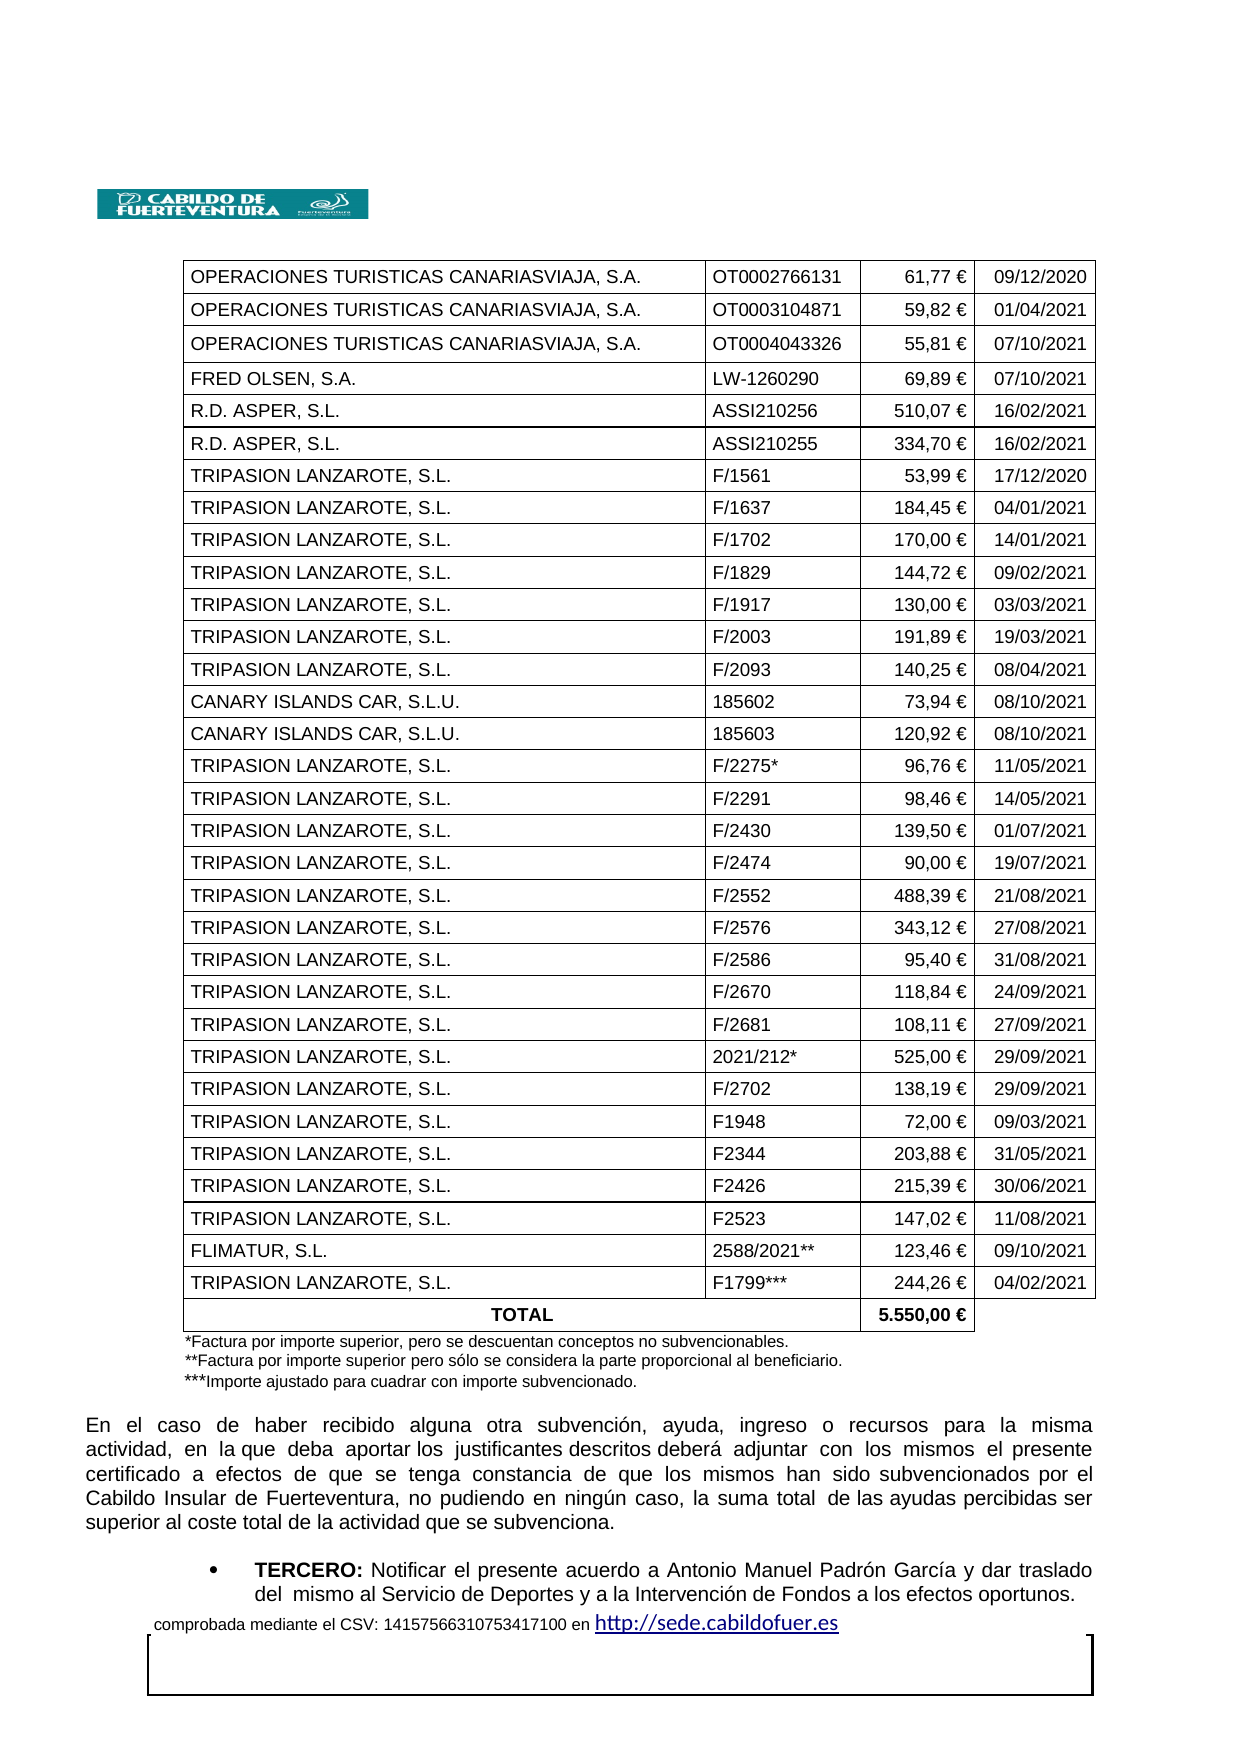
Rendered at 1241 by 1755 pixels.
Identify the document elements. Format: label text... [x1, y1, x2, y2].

table_cell 27/09/2021 [975, 1009, 1095, 1040]
table_cell TRIPASION LANZAROTE, S.L. [184, 524, 705, 556]
table_cell 08/04/2021 [975, 654, 1095, 685]
table_cell TRIPASION LANZAROTE, S.L. [184, 976, 705, 1008]
table_cell 203,88 € [861, 1138, 974, 1169]
table_cell 98,46 € [861, 783, 974, 814]
table_cell 08/10/2021 [975, 718, 1095, 749]
table_cell F2344 [706, 1138, 860, 1169]
table_cell 73,94 € [861, 686, 974, 717]
table_cell 334,70 € [861, 428, 974, 459]
table_cell [975, 1299, 1096, 1331]
table_header OT0002766131 [706, 261, 860, 293]
text *Factura por importe superior, pero se descuentan conceptos no subvencionables. [185, 1332, 1107, 1351]
table_cell TRIPASION LANZAROTE, S.L. [184, 815, 705, 846]
picture [97, 189, 369, 219]
table_cell 2021/212* [706, 1041, 860, 1072]
table_cell 16/02/2021 [975, 395, 1095, 426]
text **Factura por importe superior pero sólo se considera la parte proporcional al beneficiario. [185, 1351, 1107, 1370]
table_cell TRIPASION LANZAROTE, S.L. [184, 880, 705, 911]
table_cell 138,19 € [861, 1073, 974, 1104]
table_cell TRIPASION LANZAROTE, S.L. [184, 557, 705, 588]
text En el caso de haber recibido alguna otra subvención, ayuda, ingreso o recursos para la misma actividad, en la que deba aportar los justificantes descritos deberá adjuntar con los mismos el presente certificado a efectos de que se tenga constancia de que los mismos han sido subvencionados por el Cabildo Insular de Fuerteventura, no pudiendo en ningún caso, la suma total de las ayudas percibidas ser superior al coste total de la actividad que se subvenciona. [85, 1413, 1093, 1534]
table_cell 17/12/2020 [975, 460, 1095, 491]
table_cell 59,82 € [861, 294, 974, 325]
table_cell OPERACIONES TURISTICAS CANARIASVIAJA, S.A. [184, 326, 705, 362]
table_cell TRIPASION LANZAROTE, S.L. [184, 1106, 705, 1137]
table_cell TOTAL [184, 1299, 860, 1331]
table_cell 09/02/2021 [975, 557, 1095, 588]
table_cell TRIPASION LANZAROTE, S.L. [184, 1073, 705, 1104]
table_cell 16/02/2021 [975, 428, 1095, 459]
table_cell F/2093 [706, 654, 860, 685]
table_cell F/1829 [706, 557, 860, 588]
table_cell TRIPASION LANZAROTE, S.L. [184, 1203, 705, 1234]
table_cell TRIPASION LANZAROTE, S.L. [184, 460, 705, 491]
table_cell 140,25 € [861, 654, 974, 685]
table_cell OT0004043326 [706, 326, 860, 362]
table_cell 69,89 € [861, 363, 974, 394]
table_cell 184,45 € [861, 492, 974, 523]
table_cell TRIPASION LANZAROTE, S.L. [184, 783, 705, 814]
table_cell TRIPASION LANZAROTE, S.L. [184, 1170, 705, 1201]
table_cell TRIPASION LANZAROTE, S.L. [184, 589, 705, 620]
table_cell 21/08/2021 [975, 880, 1095, 911]
table_cell 07/10/2021 [975, 326, 1095, 362]
table_cell R.D. ASPER, S.L. [184, 395, 705, 426]
table_cell 31/05/2021 [975, 1138, 1095, 1169]
table_cell OT0003104871 [706, 294, 860, 325]
table_cell 11/08/2021 [975, 1203, 1095, 1234]
table_cell 118,84 € [861, 976, 974, 1008]
table_cell FRED OLSEN, S.A. [184, 363, 705, 394]
table_cell F/2552 [706, 880, 860, 911]
table_cell TRIPASION LANZAROTE, S.L. [184, 621, 705, 652]
table_cell 215,39 € [861, 1170, 974, 1201]
table_cell CANARY ISLANDS CAR, S.L.U. [184, 718, 705, 749]
table_cell 14/05/2021 [975, 783, 1095, 814]
table_cell 90,00 € [861, 847, 974, 878]
table_cell TRIPASION LANZAROTE, S.L. [184, 847, 705, 878]
table_cell TRIPASION LANZAROTE, S.L. [184, 1138, 705, 1169]
table_cell 5.550,00 € [861, 1299, 974, 1331]
table_cell F/2291 [706, 783, 860, 814]
list TERCERO: Notificar el presente acuerdo a Antonio Manuel Padrón García y dar traslado del mismo al Servicio de Deportes y a la Intervención de Fondos a los efectos oportunos. [210, 1558, 1093, 1606]
table_cell LW-1260290 [706, 363, 860, 394]
table_cell 01/07/2021 [975, 815, 1095, 846]
table_cell F/2275* [706, 750, 860, 782]
table_cell 09/03/2021 [975, 1106, 1095, 1137]
table_cell 525,00 € [861, 1041, 974, 1072]
table_header 09/12/2020 [975, 261, 1095, 293]
table_header OPERACIONES TURISTICAS CANARIASVIAJA, S.A. [184, 261, 705, 293]
table_cell 510,07 € [861, 395, 974, 426]
table_cell F/2586 [706, 944, 860, 975]
table_cell 11/05/2021 [975, 750, 1095, 782]
table_cell TRIPASION LANZAROTE, S.L. [184, 1009, 705, 1040]
table_cell 244,26 € [861, 1267, 974, 1298]
table_cell 147,02 € [861, 1203, 974, 1234]
table_cell 53,99 € [861, 460, 974, 491]
table_cell 55,81 € [861, 326, 974, 362]
table_cell 01/04/2021 [975, 294, 1095, 325]
table_cell 19/07/2021 [975, 847, 1095, 878]
table_cell 04/01/2021 [975, 492, 1095, 523]
table_cell 31/08/2021 [975, 944, 1095, 975]
table_cell 95,40 € [861, 944, 974, 975]
table_cell TRIPASION LANZAROTE, S.L. [184, 1041, 705, 1072]
table_cell 29/09/2021 [975, 1073, 1095, 1104]
table_cell F/2702 [706, 1073, 860, 1104]
table_cell 343,12 € [861, 912, 974, 943]
table_header 61,77 € [861, 261, 974, 293]
table_cell 130,00 € [861, 589, 974, 620]
table_cell 03/03/2021 [975, 589, 1095, 620]
table_cell F/1702 [706, 524, 860, 556]
table_cell 29/09/2021 [975, 1041, 1095, 1072]
table_cell 07/10/2021 [975, 363, 1095, 394]
table_cell F1948 [706, 1106, 860, 1137]
table_cell TRIPASION LANZAROTE, S.L. [184, 654, 705, 685]
table_cell 96,76 € [861, 750, 974, 782]
table_cell TRIPASION LANZAROTE, S.L. [184, 750, 705, 782]
table_cell 30/06/2021 [975, 1170, 1095, 1201]
table_cell ASSI210256 [706, 395, 860, 426]
table_cell F2426 [706, 1170, 860, 1201]
table_cell 120,92 € [861, 718, 974, 749]
table_cell FLIMATUR, S.L. [184, 1235, 705, 1266]
table_cell 144,72 € [861, 557, 974, 588]
table_cell 2588/2021** [706, 1235, 860, 1266]
table_cell ASSI210255 [706, 428, 860, 459]
table_cell 108,11 € [861, 1009, 974, 1040]
table_cell 170,00 € [861, 524, 974, 556]
table_cell F/2430 [706, 815, 860, 846]
table_cell F/2003 [706, 621, 860, 652]
table_cell OPERACIONES TURISTICAS CANARIASVIAJA, S.A. [184, 294, 705, 325]
table_cell CANARY ISLANDS CAR, S.L.U. [184, 686, 705, 717]
table_cell 488,39 € [861, 880, 974, 911]
table_cell 24/09/2021 [975, 976, 1095, 1008]
table_cell 123,46 € [861, 1235, 974, 1266]
table_cell 185603 [706, 718, 860, 749]
table_cell F/2670 [706, 976, 860, 1008]
table_cell TRIPASION LANZAROTE, S.L. [184, 492, 705, 523]
table_cell F1799*** [706, 1267, 860, 1298]
table_cell TRIPASION LANZAROTE, S.L. [184, 944, 705, 975]
table_cell 14/01/2021 [975, 524, 1095, 556]
table_cell F/2576 [706, 912, 860, 943]
table_cell 19/03/2021 [975, 621, 1095, 652]
table_cell 139,50 € [861, 815, 974, 846]
table_cell F/2681 [706, 1009, 860, 1040]
table_cell TRIPASION LANZAROTE, S.L. [184, 912, 705, 943]
table_cell 04/02/2021 [975, 1267, 1095, 1298]
table_cell 27/08/2021 [975, 912, 1095, 943]
table_cell F/2474 [706, 847, 860, 878]
table_cell 09/10/2021 [975, 1235, 1095, 1266]
table_cell F2523 [706, 1203, 860, 1234]
table_cell TRIPASION LANZAROTE, S.L. [184, 1267, 705, 1298]
table_cell 185602 [706, 686, 860, 717]
table_cell F/1561 [706, 460, 860, 491]
table_cell 191,89 € [861, 621, 974, 652]
text ***Importe ajustado para cuadrar con importe subvencionado. [184, 1370, 1107, 1392]
table_cell 72,00 € [861, 1106, 974, 1137]
table_cell F/1917 [706, 589, 860, 620]
table_cell 08/10/2021 [975, 686, 1095, 717]
table_cell R.D. ASPER, S.L. [184, 428, 705, 459]
table_cell F/1637 [706, 492, 860, 523]
